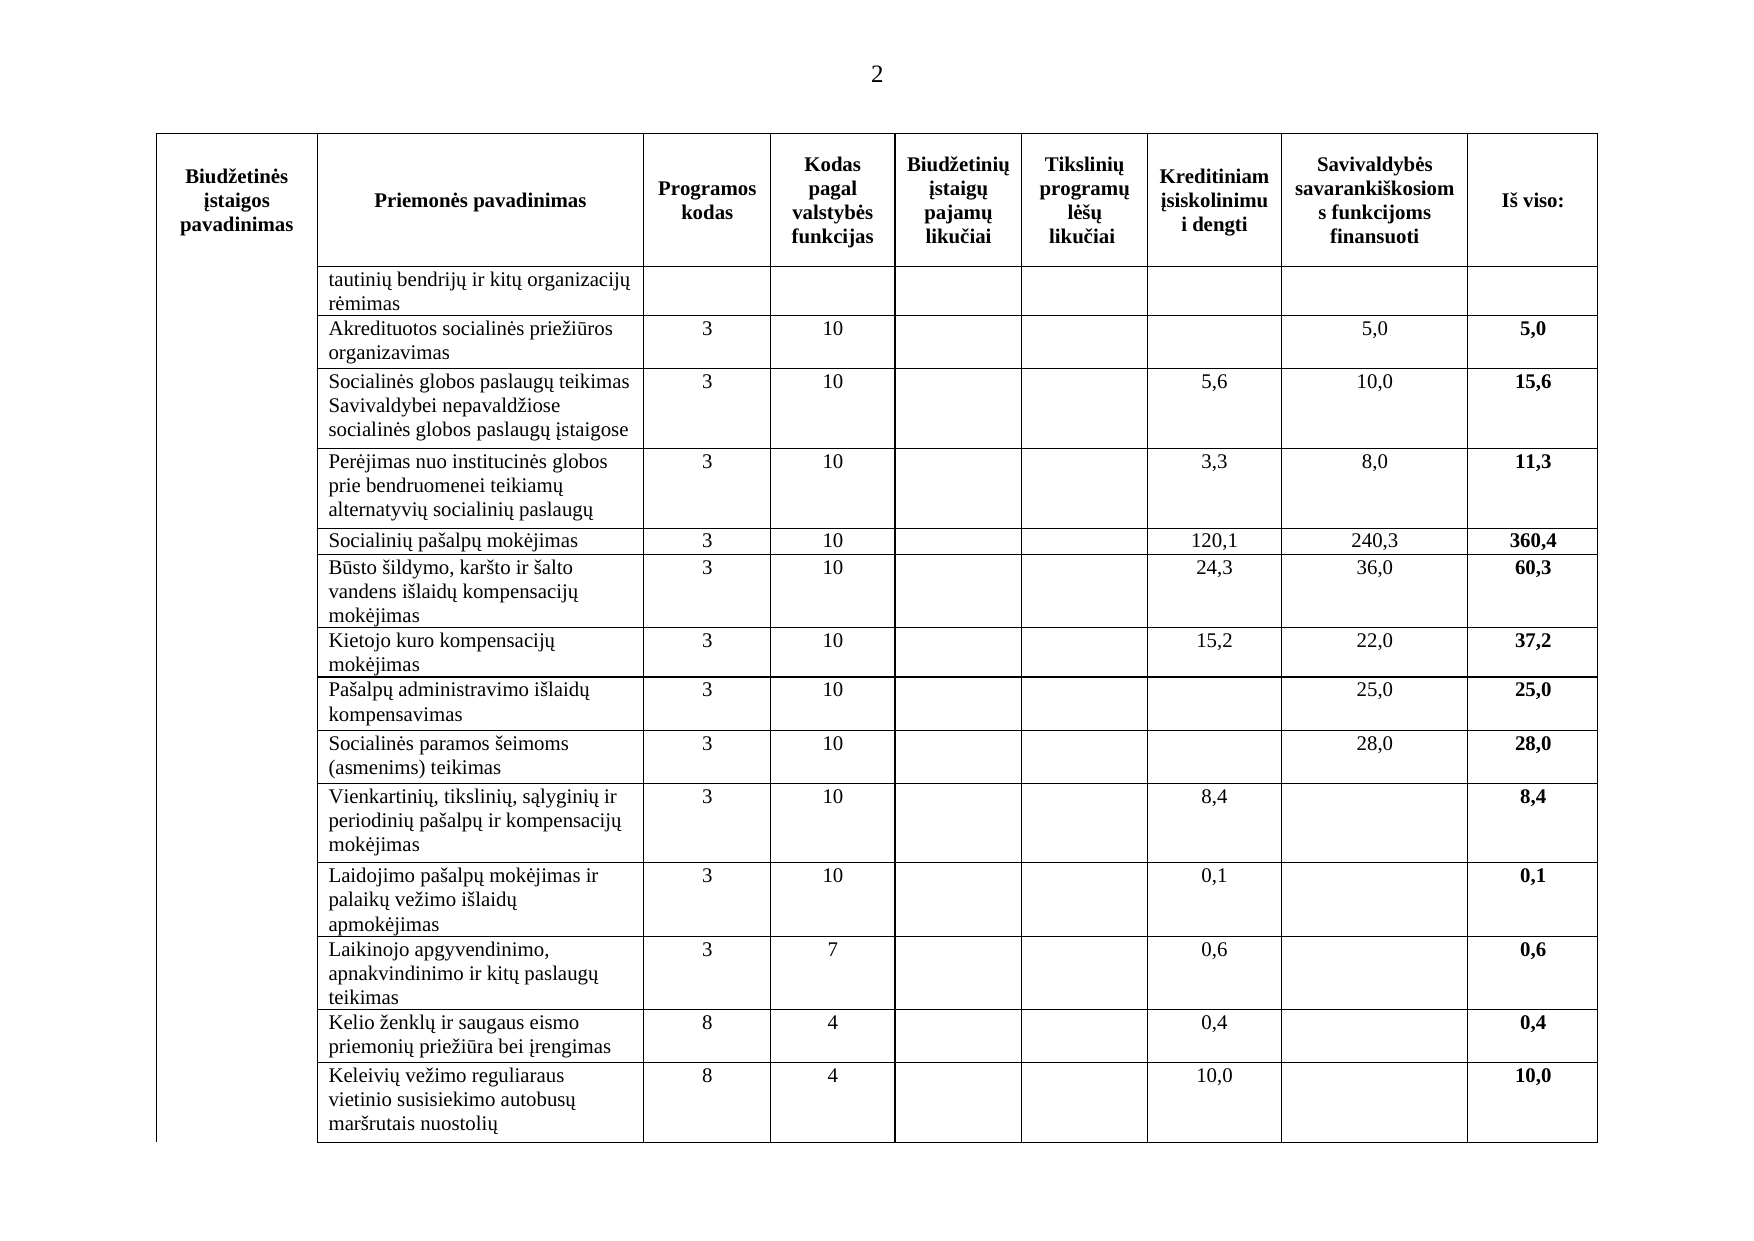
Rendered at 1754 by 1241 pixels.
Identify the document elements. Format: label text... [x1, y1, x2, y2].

table_cell [1282, 1010, 1467, 1062]
table_cell [157, 936, 317, 1009]
table_cell 120,1 [1148, 529, 1281, 554]
table_cell 3 [644, 937, 770, 1009]
table_header Kreditiniam įsiskolinimui dengti [1148, 134, 1281, 266]
table_cell [157, 266, 317, 315]
table_cell [157, 730, 317, 783]
table_cell 10 [771, 316, 894, 368]
table_cell 0,4 [1468, 1010, 1597, 1062]
table_cell [1282, 267, 1467, 315]
table_cell [896, 1010, 1021, 1062]
table_cell [896, 449, 1021, 527]
table_header Programos kodas [644, 134, 770, 266]
table_cell [896, 628, 1021, 676]
table_cell 4 [771, 1063, 894, 1142]
table_cell [1022, 267, 1147, 315]
table_cell 11,3 [1468, 449, 1597, 527]
table_cell [1022, 678, 1147, 729]
table_cell Socialinių pašalpų mokėjimas [318, 529, 643, 554]
table_cell 10 [771, 731, 894, 783]
table_cell [896, 937, 1021, 1009]
table_cell 28,0 [1282, 731, 1467, 783]
table_cell [771, 267, 894, 315]
table_cell 10,0 [1468, 1063, 1597, 1142]
table_cell 10 [771, 449, 894, 527]
table_cell [1148, 731, 1281, 783]
table_header Iš viso: [1468, 134, 1597, 266]
table_cell 5,0 [1282, 316, 1467, 368]
table_cell [1022, 784, 1147, 862]
table_cell 60,3 [1468, 555, 1597, 627]
table_cell 4 [771, 1010, 894, 1062]
table_cell [1282, 1063, 1467, 1142]
table_cell [157, 554, 317, 627]
table_cell [896, 555, 1021, 627]
table_cell 360,4 [1468, 529, 1597, 554]
table_cell 8,4 [1468, 784, 1597, 862]
table_header Biudžetinės įstaigos pavadinimas [157, 134, 317, 266]
table_cell Keleivių vežimo reguliaraus vietinio susisiekimo autobusų maršrutais nuostolių [318, 1063, 643, 1142]
table_cell 240,3 [1282, 529, 1467, 554]
table_cell 3 [644, 449, 770, 527]
table_cell [896, 369, 1021, 448]
table_cell 15,2 [1148, 628, 1281, 676]
table_cell [896, 1063, 1021, 1142]
table_header Tikslinių programų lėšų likučiai [1022, 134, 1147, 266]
table_cell [1022, 449, 1147, 527]
table_cell 10,0 [1148, 1063, 1281, 1142]
table_cell 37,2 [1468, 628, 1597, 676]
table_cell 0,6 [1148, 937, 1281, 1009]
table_cell [1148, 267, 1281, 315]
table_cell 15,6 [1468, 369, 1597, 448]
table_cell Perėjimas nuo institucinės globos prie bendruomenei teikiamų alternatyvių socialinių paslaugų [318, 449, 643, 527]
table_cell [896, 529, 1021, 554]
table_cell [896, 784, 1021, 862]
table_cell [896, 731, 1021, 783]
table_cell [1148, 678, 1281, 729]
table_cell [1022, 555, 1147, 627]
table_cell 3 [644, 863, 770, 936]
table_cell [157, 448, 317, 527]
table_cell [157, 528, 317, 554]
table_cell 5,6 [1148, 369, 1281, 448]
table_cell [1022, 863, 1147, 936]
table_cell 10 [771, 784, 894, 862]
table_header Kodas pagal valstybės funkcijas [771, 134, 894, 266]
table_cell 25,0 [1282, 678, 1467, 729]
table_cell 10 [771, 369, 894, 448]
table_cell 3 [644, 555, 770, 627]
table_cell 10 [771, 529, 894, 554]
table_cell [157, 1062, 317, 1142]
table_header Priemonės pavadinimas [318, 134, 643, 266]
table_cell 25,0 [1468, 678, 1597, 729]
table_cell [157, 368, 317, 448]
table_cell [1022, 628, 1147, 676]
table_cell Pašalpų administravimo išlaidų kompensavimas [318, 678, 643, 729]
table_cell Socialinės paramos šeimoms (asmenims) teikimas [318, 731, 643, 783]
table_cell [1282, 784, 1467, 862]
table_cell Kelio ženklų ir saugaus eismo priemonių priežiūra bei įrengimas [318, 1010, 643, 1062]
table_cell 36,0 [1282, 555, 1467, 627]
table_cell 0,4 [1148, 1010, 1281, 1062]
table_cell Vienkartinių, tikslinių, sąlyginių ir periodinių pašalpų ir kompensacijų mokėjimas [318, 784, 643, 862]
table_cell [1022, 731, 1147, 783]
table_cell 0,1 [1468, 863, 1597, 936]
table_cell [896, 863, 1021, 936]
table_cell [1022, 369, 1147, 448]
table_cell 10,0 [1282, 369, 1467, 448]
table_cell 3 [644, 731, 770, 783]
table_cell 8 [644, 1010, 770, 1062]
table_cell 3 [644, 628, 770, 676]
table_cell 3 [644, 529, 770, 554]
table_cell 0,6 [1468, 937, 1597, 1009]
table_cell tautinių bendrijų ir kitų organizacijų rėmimas [318, 267, 643, 315]
table_cell [157, 676, 317, 729]
table_cell [896, 316, 1021, 368]
table_cell [157, 1009, 317, 1062]
table_header Savivaldybės savarankiškosioms funkcijoms finansuoti [1282, 134, 1467, 266]
table_cell [1022, 937, 1147, 1009]
table_cell [157, 627, 317, 676]
table_cell 8,0 [1282, 449, 1467, 527]
table_cell 22,0 [1282, 628, 1467, 676]
table_cell 10 [771, 628, 894, 676]
table_cell [157, 783, 317, 862]
table_cell [1022, 529, 1147, 554]
table_cell [1468, 267, 1597, 315]
table_cell [896, 678, 1021, 729]
table_cell 7 [771, 937, 894, 1009]
table_cell 0,1 [1148, 863, 1281, 936]
table_cell [896, 267, 1021, 315]
table_cell Kietojo kuro kompensacijų mokėjimas [318, 628, 643, 676]
table_cell [1148, 316, 1281, 368]
table_header Biudžetinių įstaigų pajamų likučiai [896, 134, 1021, 266]
table_cell 10 [771, 863, 894, 936]
table_cell Laikinojo apgyvendinimo, apnakvindinimo ir kitų paslaugų teikimas [318, 937, 643, 1009]
table_cell [157, 862, 317, 936]
table_cell Socialinės globos paslaugų teikimas Savivaldybei nepavaldžiose socialinės globos paslaugų įstaigose [318, 369, 643, 448]
table_cell 28,0 [1468, 731, 1597, 783]
table_cell [157, 315, 317, 368]
table_cell 3 [644, 369, 770, 448]
table_cell 3 [644, 784, 770, 862]
table_cell [1022, 1010, 1147, 1062]
table_cell 10 [771, 555, 894, 627]
table_cell Būsto šildymo, karšto ir šalto vandens išlaidų kompensacijų mokėjimas [318, 555, 643, 627]
table_cell 3,3 [1148, 449, 1281, 527]
table_cell Laidojimo pašalpų mokėjimas ir palaikų vežimo išlaidų apmokėjimas [318, 863, 643, 936]
table_cell [1022, 316, 1147, 368]
table_cell 10 [771, 678, 894, 729]
table_cell 3 [644, 316, 770, 368]
table_cell 8,4 [1148, 784, 1281, 862]
table_cell 8 [644, 1063, 770, 1142]
table_cell 5,0 [1468, 316, 1597, 368]
table_cell [1282, 937, 1467, 1009]
table_cell 3 [644, 678, 770, 729]
table_cell [1282, 863, 1467, 936]
table_cell 24,3 [1148, 555, 1281, 627]
table_cell [644, 267, 770, 315]
table_cell Akredituotos socialinės priežiūros organizavimas [318, 316, 643, 368]
table_cell [1022, 1063, 1147, 1142]
